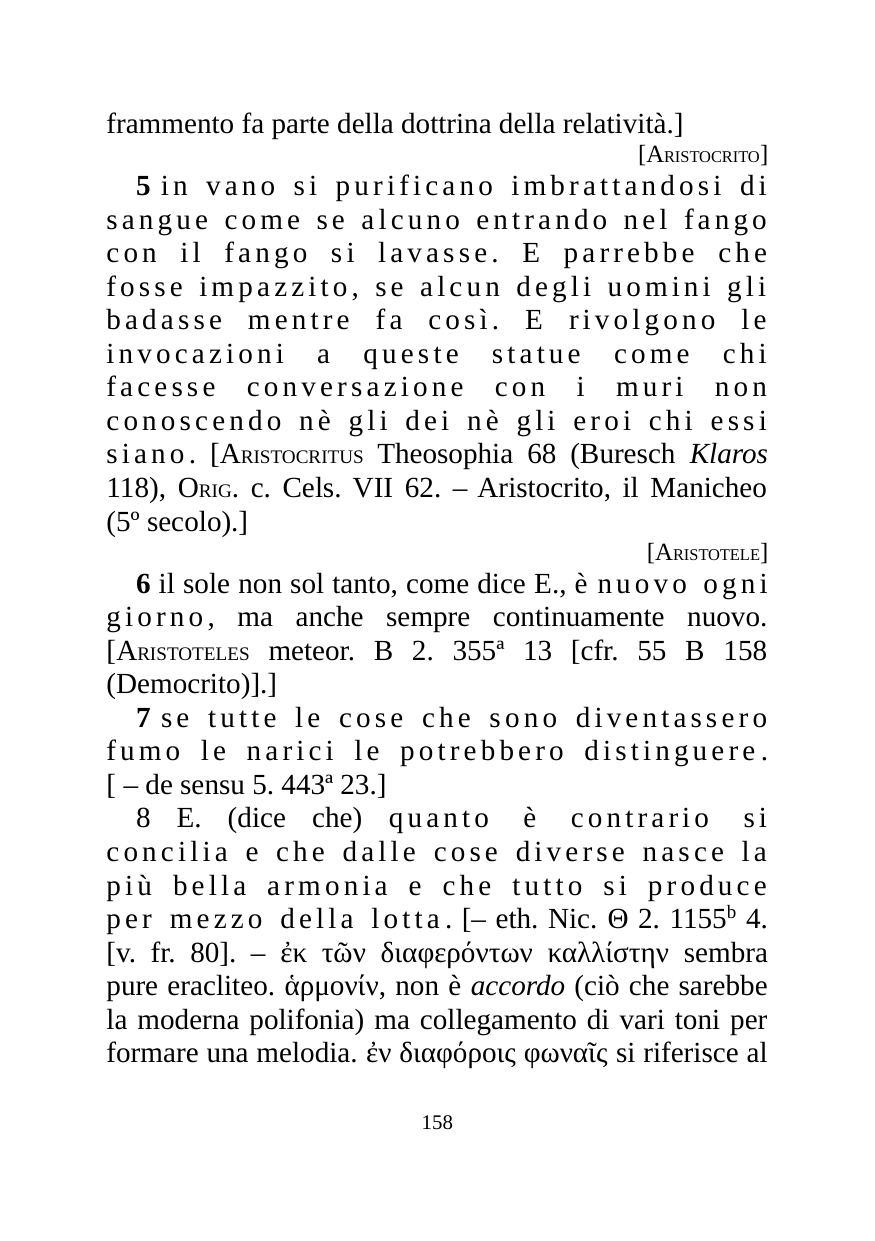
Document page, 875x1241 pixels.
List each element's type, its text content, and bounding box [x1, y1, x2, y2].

text 7 se tutte le cose che sono diventassero fumo le narici le potrebbero distinguere. [ – de sensu 5. 443ª 23.] [106, 700, 768, 801]
text 5 in vano si purificano imbrattandosi di sangue come se alcuno entrando nel fango con il fango si lavasse. E parrebbe che fosse impazzito, se alcun degli uomini gli badasse mentre fa così. E rivolgono le invocazioni a queste statue come chi facesse conversazione con i muri non conoscendo nè gli dei nè gli eroi chi essi siano. [Aristocritus Theosophia 68 (Buresch Klaros 118), Orig. c. Cels. VII 62. – Aristocrito, il Manicheo (5º secolo).] [106, 168, 768, 537]
text 6 il sole non sol tanto, come dice E., è nuovo ogni giorno, ma anche sempre continuamente nuovo. [Aristoteles meteor. B 2. 355ª 13 [cfr. 55 B 158 (Democrito)].] [106, 566, 768, 700]
subtitle [Aristocrito] [106, 140, 768, 168]
text frammento fa parte della dottrina della relatività.] [106, 106, 768, 140]
subtitle [Aristotele] [106, 537, 768, 566]
text 8 E. (dice che) quanto è contrario si concilia e che dalle cose diverse nasce la più bella armonia e che tutto si produce per mezzo della lotta. [– eth. Nic. Θ 2. 1155b 4. [v. fr. 80]. – ἐκ τῶν διαφερόντων καλλίστην sembra pure eracliteo. ἁρμονίν, non è accordo (ciò che sarebbe la moderna polifonia) ma collegamento di vari toni per formare una melodia. ἐν διαφόροις φωναῖς si riferisce al [106, 801, 768, 1069]
